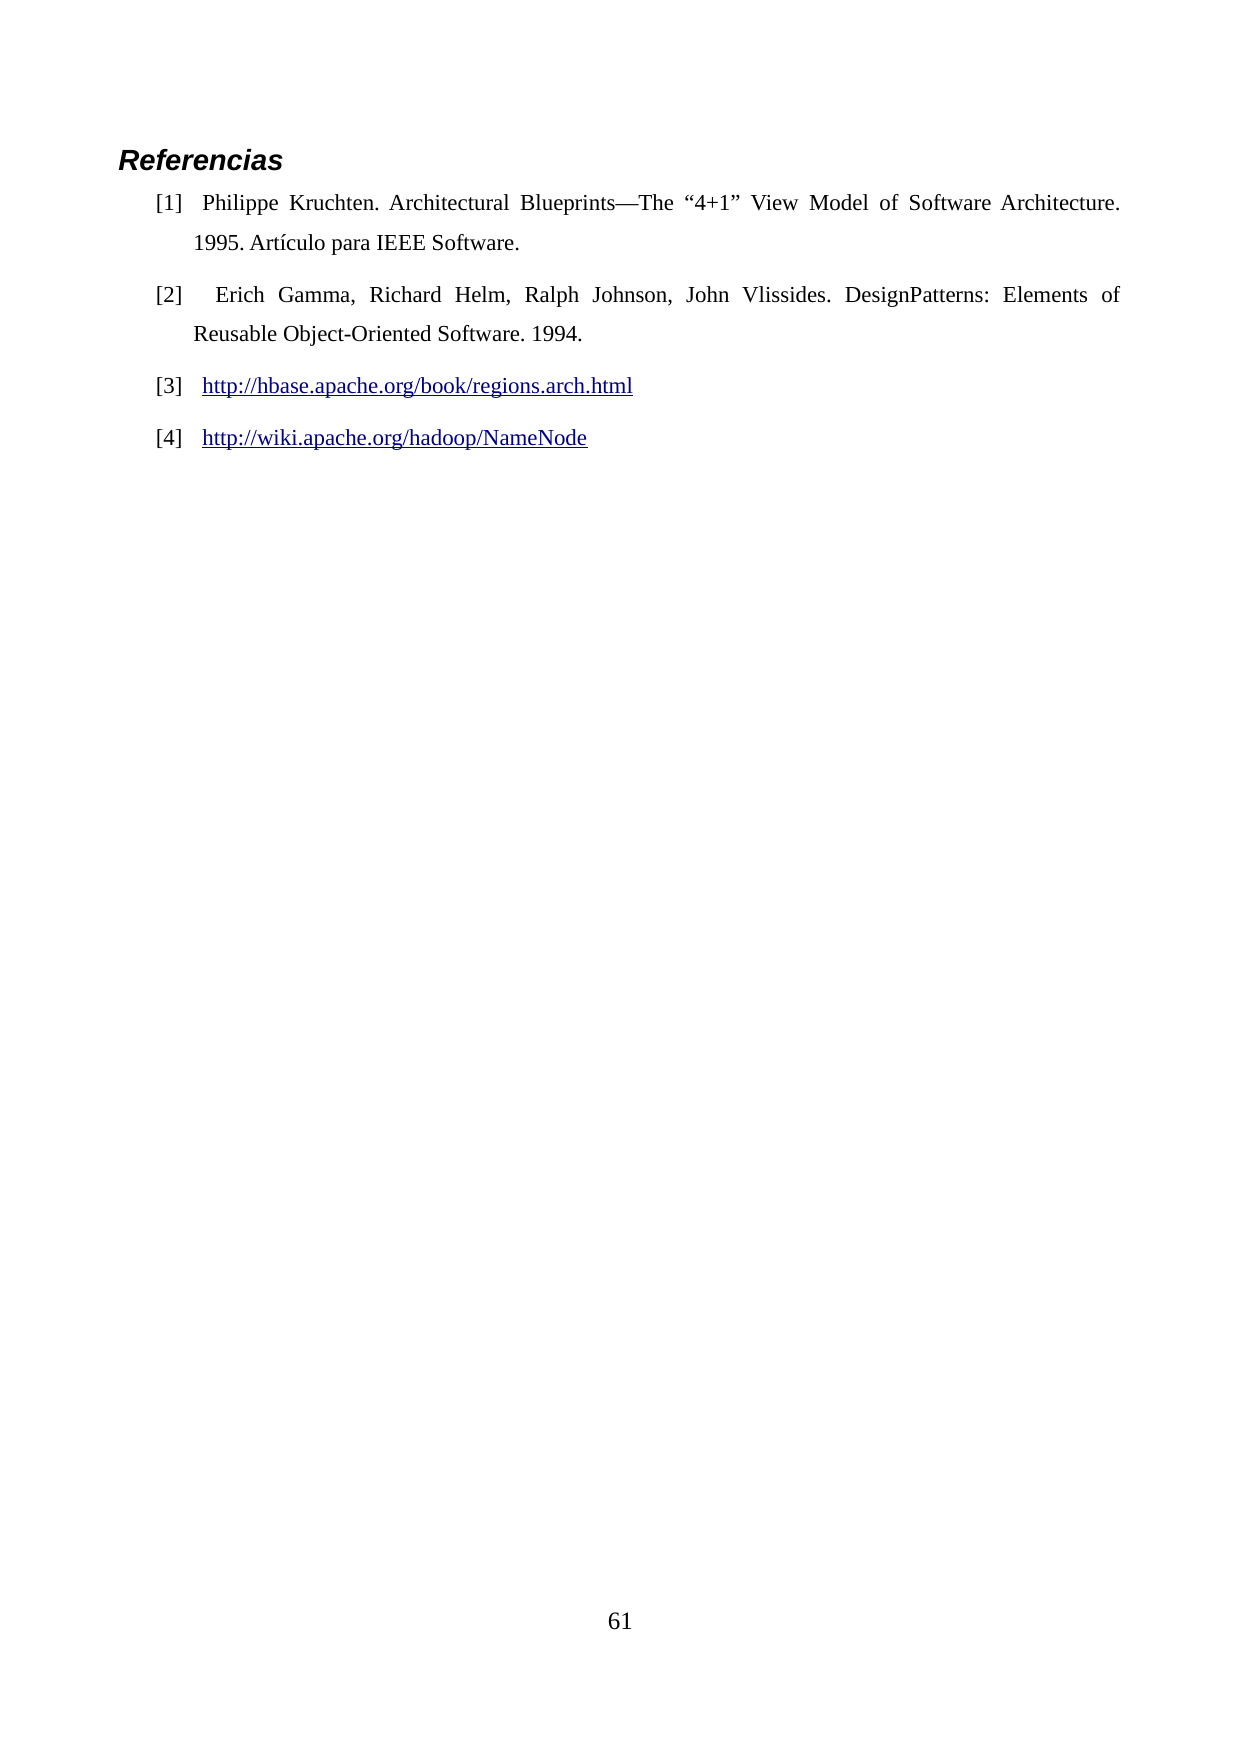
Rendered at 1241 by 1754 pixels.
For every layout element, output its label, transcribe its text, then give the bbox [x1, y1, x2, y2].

list Erich Gamma, Richard Helm, Ralph Johnson, John Vlissides. DesignPatterns: Elements of Reusable Object-Oriented Software. 1994. [156, 281, 1122, 346]
subtitle Referencias [118, 143, 1122, 177]
list Philippe Kruchten. Architectural Blueprints—The “4+1” View Model of Software Architecture. 1995. Artículo para IEEE Software. [156, 189, 1122, 255]
list http://hbase.apache.org/book/regions.arch.html [156, 372, 1122, 398]
list http://wiki.apache.org/hadoop/NameNode [156, 424, 1122, 450]
